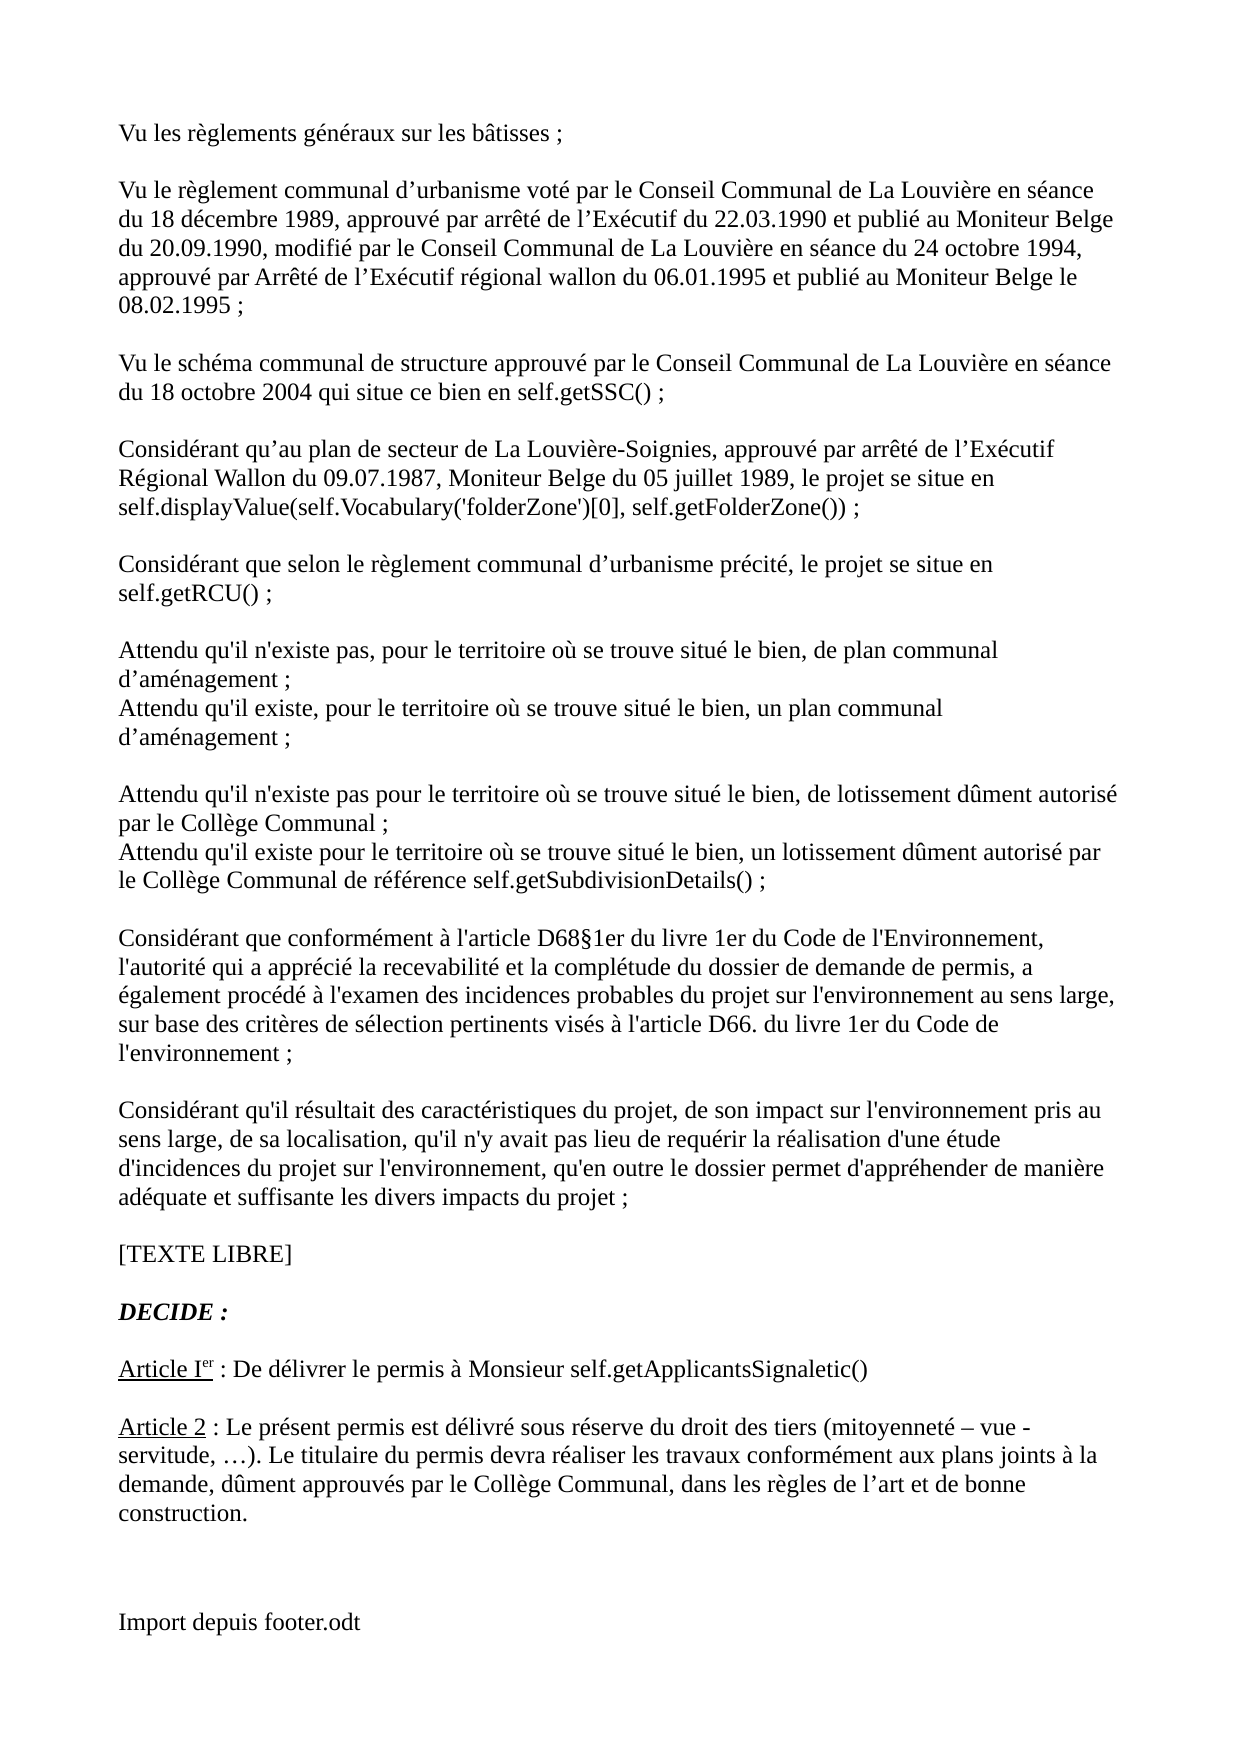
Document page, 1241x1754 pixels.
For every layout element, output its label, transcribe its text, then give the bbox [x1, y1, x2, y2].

text Attendu qu'il n'existe pas pour le territoire où se trouve situé le bien, de lotissement dûment autorisé par le Collège Communal ; [118, 779, 1122, 837]
text Article Ier : De délivrer le permis à Monsieur self.getApplicantsSignaletic() [118, 1354, 1122, 1383]
text Considérant qu’au plan de secteur de La Louvière-Soignies, approuvé par arrêté de l’Exécutif Régional Wallon du 09.07.1987, Moniteur Belge du 05 juillet 1989, le projet se situe en [118, 434, 1122, 492]
text Considérant que selon le règlement communal d’urbanisme précité, le projet se situe en self.getRCU() ; [118, 549, 1122, 607]
text self.displayValue(self.Vocabulary('folderZone')[0], self.getFolderZone()) ; [118, 492, 1122, 521]
text Attendu qu'il n'existe pas, pour le territoire où se trouve situé le bien, de plan communal d’aménagement ; [118, 636, 1122, 693]
text Article 2 : Le présent permis est délivré sous réserve du droit des tiers (mitoyenneté – vue - servitude, …). Le titulaire du permis devra réaliser les travaux conformément aux plans joints à la demande, dûment approuvés par le Collège Communal, dans les règles de l’art et de bonne construction. [118, 1412, 1122, 1527]
text [TEXTE LIBRE] [118, 1239, 1122, 1268]
text DECIDE : [118, 1297, 1122, 1326]
text Attendu qu'il existe pour le territoire où se trouve situé le bien, un lotissement dûment autorisé par le Collège Communal de référence self.getSubdivisionDetails() ; [118, 837, 1122, 894]
text Vu le schéma communal de structure approuvé par le Conseil Communal de La Louvière en séance du 18 octobre 2004 qui situe ce bien en self.getSSC() ; [118, 348, 1122, 406]
text Vu le règlement communal d’urbanisme voté par le Conseil Communal de La Louvière en séance du 18 décembre 1989, approuvé par arrêté de l’Exécutif du 22.03.1990 et publié au Moniteur Belge du 20.09.1990, modifié par le Conseil Communal de La Louvière en séance du 24 octobre 1994, approuvé par Arrêté de l’Exécutif régional wallon du 06.01.1995 et publié au Moniteur Belge le 08.02.1995 ; [118, 176, 1122, 319]
text Vu les règlements généraux sur les bâtisses ; [118, 118, 1122, 147]
text Considérant que conformément à l'article D68§1er du livre 1er du Code de l'Environnement, l'autorité qui a apprécié la recevabilité et la complétude du dossier de demande de permis, a également procédé à l'examen des incidences probables du projet sur l'environnement au sens large, sur base des critères de sélection pertinents visés à l'article D66. du livre 1er du Code de l'environnement ; [118, 923, 1122, 1067]
text Considérant qu'il résultait des caractéristiques du projet, de son impact sur l'environnement pris au sens large, de sa localisation, qu'il n'y avait pas lieu de requérir la réalisation d'une étude d'incidences du projet sur l'environnement, qu'en outre le dossier permet d'appréhender de manière adéquate et suffisante les divers impacts du projet ; [118, 1096, 1122, 1211]
text Attendu qu'il existe, pour le territoire où se trouve situé le bien, un plan communal d’aménagement ; [118, 693, 1122, 751]
